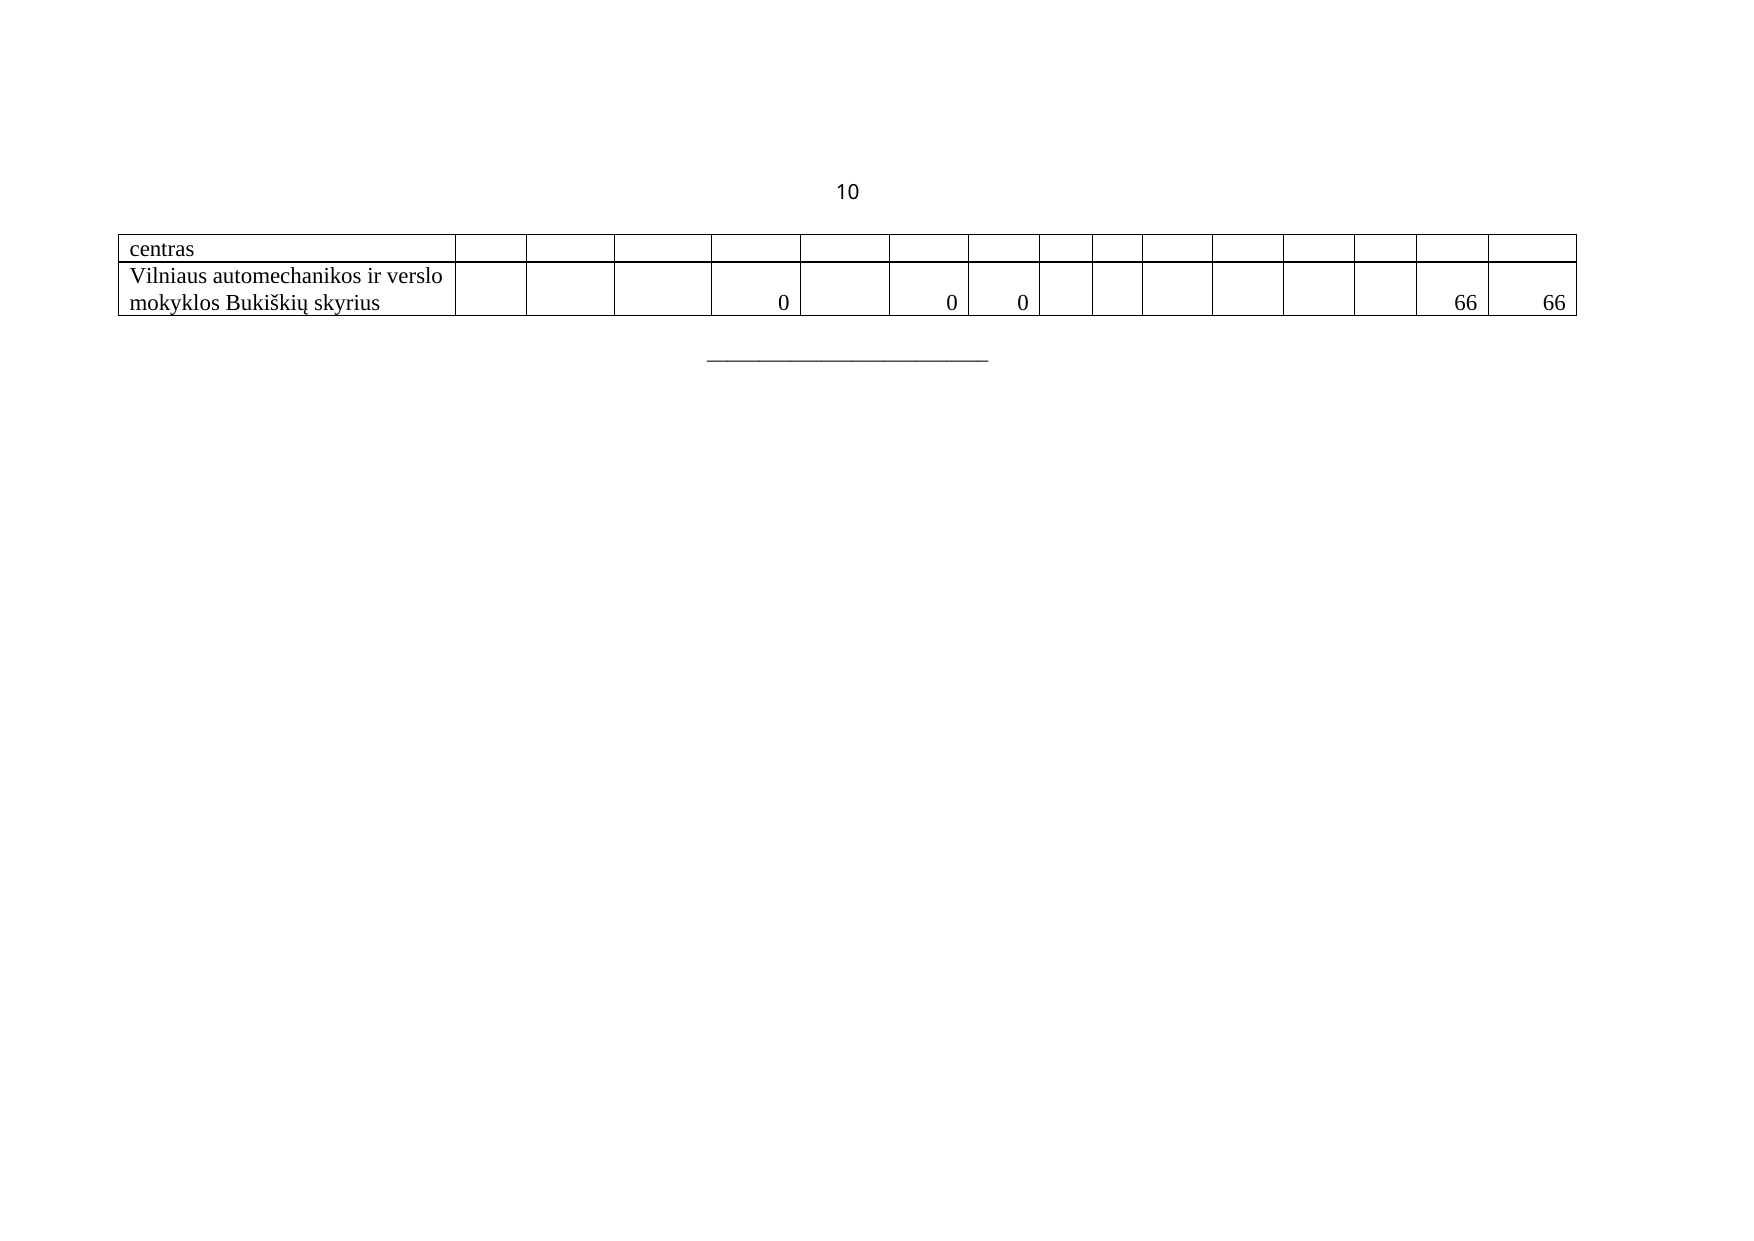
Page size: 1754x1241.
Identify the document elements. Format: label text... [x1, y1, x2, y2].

table_cell [1355, 235, 1416, 261]
table_cell [1143, 235, 1212, 261]
table_cell [1093, 263, 1142, 315]
table_cell [456, 263, 526, 315]
table_cell [1489, 235, 1576, 261]
table_cell 0 [712, 263, 800, 315]
table_cell [1093, 235, 1142, 261]
table_cell [615, 235, 711, 261]
table_cell [1213, 263, 1283, 315]
table_cell [801, 235, 889, 261]
table_cell [969, 235, 1039, 261]
table_cell [1417, 235, 1488, 261]
table_cell 0 [890, 263, 968, 315]
table_cell [527, 263, 614, 315]
table_cell [527, 235, 614, 261]
table_cell 0 [969, 263, 1039, 315]
table_cell [1355, 263, 1416, 315]
table_cell [1213, 235, 1283, 261]
table_cell [712, 235, 800, 261]
table_cell [1143, 263, 1212, 315]
table_cell [1284, 235, 1354, 261]
table_cell [1040, 235, 1092, 261]
table_cell [1040, 263, 1092, 315]
table_cell [1284, 263, 1354, 315]
table_cell [456, 235, 526, 261]
table_cell [890, 235, 968, 261]
text ___________________________ [118, 340, 1577, 364]
table_cell [801, 263, 889, 315]
table_cell centras [119, 235, 455, 261]
table_cell 66 [1417, 263, 1488, 315]
table_cell 66 [1489, 263, 1576, 315]
table_cell [615, 263, 711, 315]
table_cell Vilniaus automechanikos ir verslo mokyklos Bukiškių skyrius [119, 263, 455, 315]
